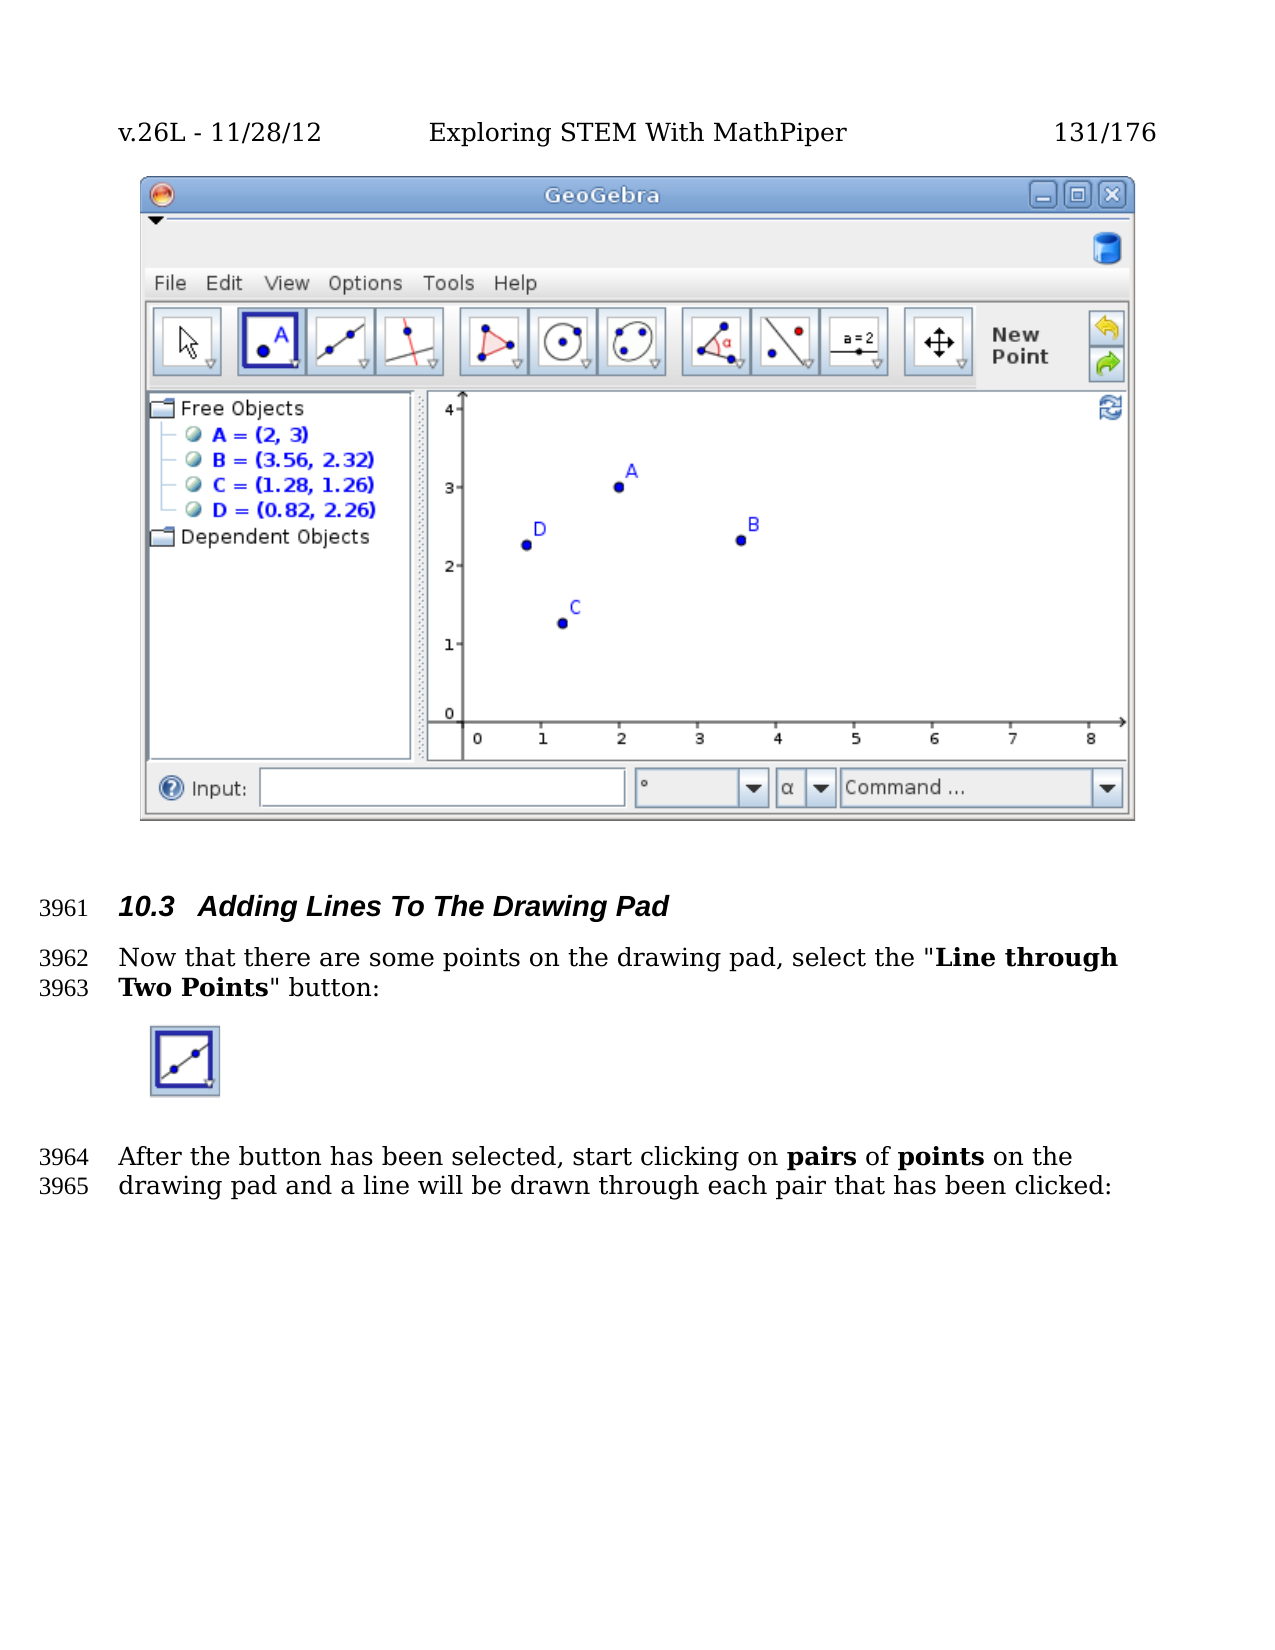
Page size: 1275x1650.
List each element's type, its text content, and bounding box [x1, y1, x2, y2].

subtitle Adding Lines To The Drawing Pad [118, 889, 1157, 922]
picture [149, 1024, 221, 1098]
text Now that there are some points on the drawing pad, select the "Line through Two Points" button: [118, 943, 1157, 1002]
picture [140, 176, 1136, 821]
text After the button has been selected, start clicking on pairs of points on the drawing pad and a line will be drawn through each pair that has been clicked: [118, 1142, 1157, 1200]
